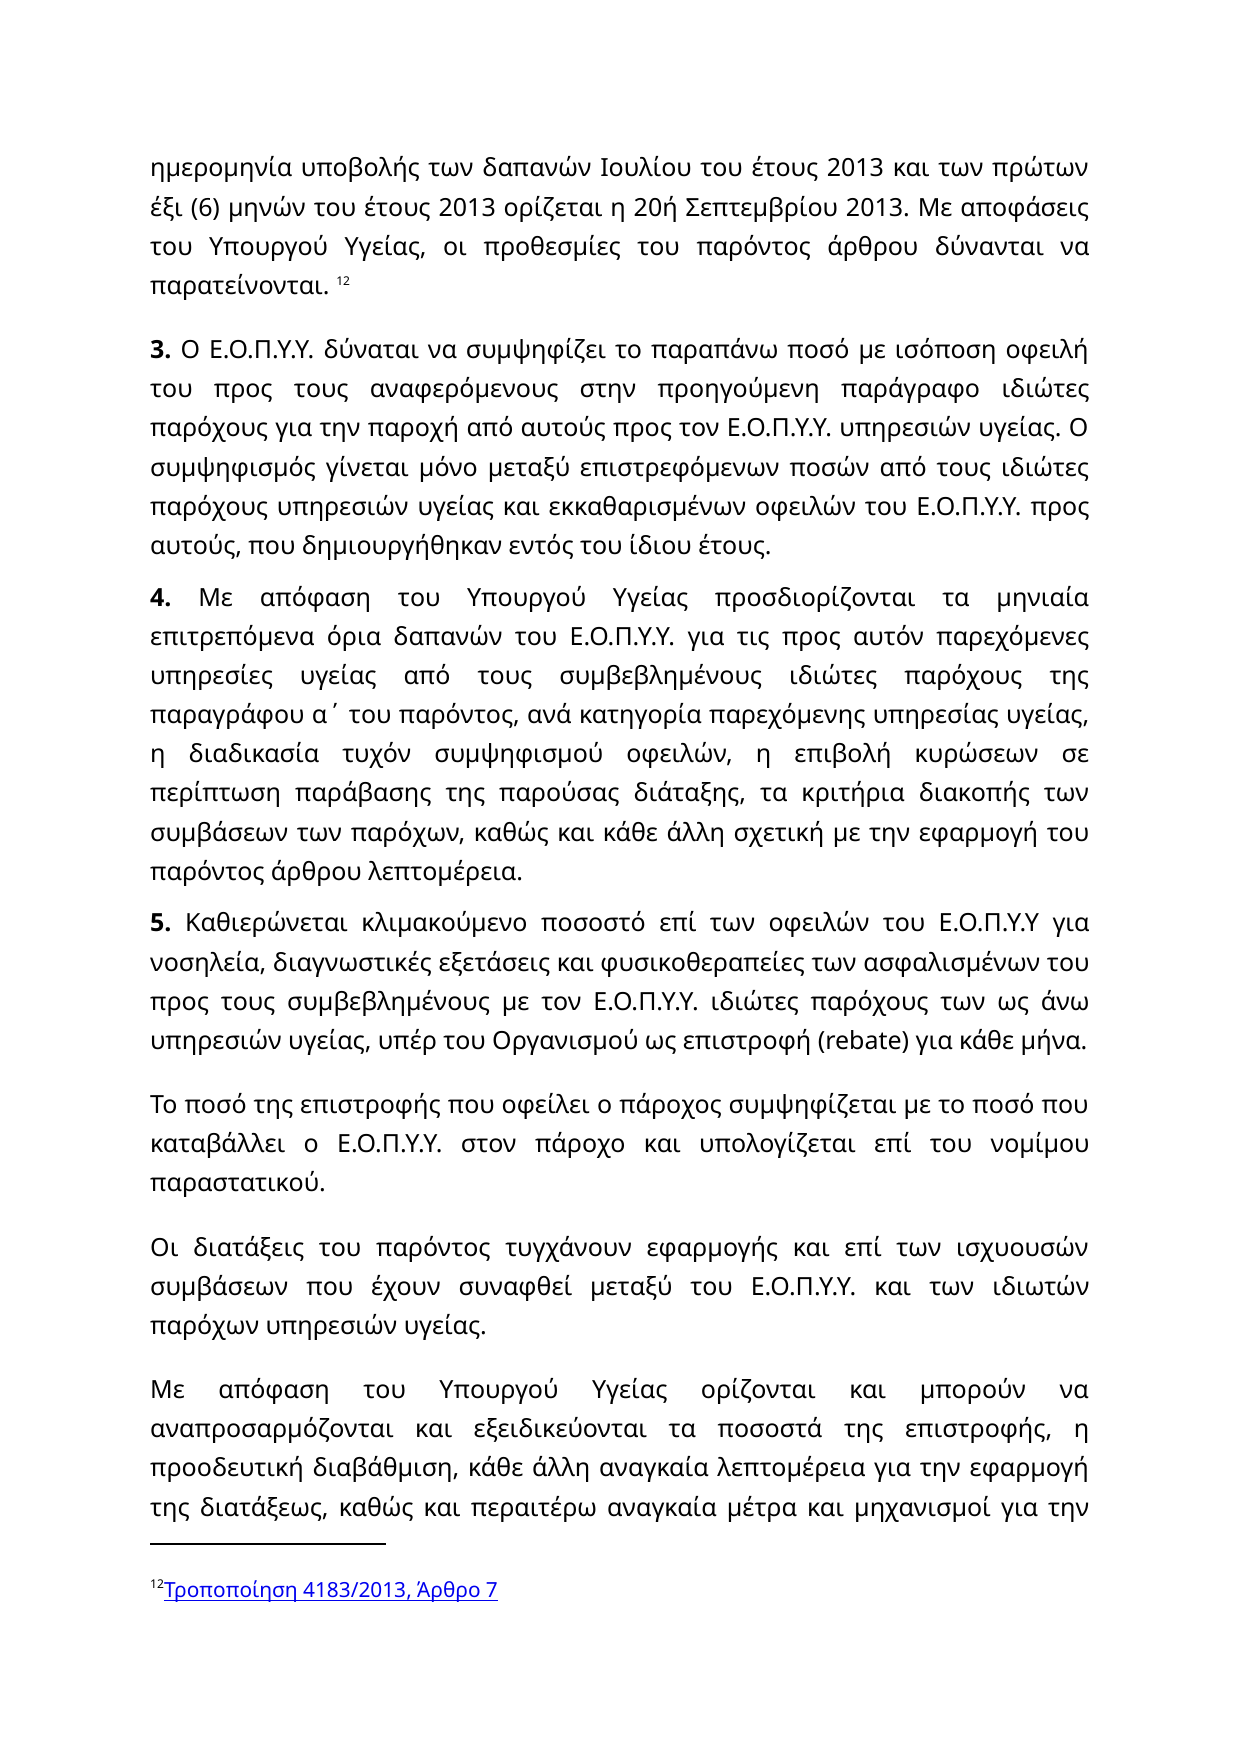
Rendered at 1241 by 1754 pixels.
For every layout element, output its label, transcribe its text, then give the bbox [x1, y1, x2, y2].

text 5. Καθιερώνεται κλιμακούμενο ποσοστό επί των οφειλών του Ε.Ο.Π.Υ.Υ για νοσηλεία, διαγνωστικές εξετάσεις και φυσικοθεραπείες των ασφαλισμένων του προς τους συμβεβλημένους με τον Ε.Ο.Π.Υ.Υ. ιδιώτες παρόχους των ως άνω υπηρεσιών υγείας, υπέρ του Οργανισμού ως επιστροφή (rebate) για κάθε μήνα. [150, 905, 1090, 1057]
text Τροποποίηση 4183/2013, Άρθρο 7 [150, 1576, 1090, 1604]
text ημερομηνία υποβολής των δαπανών Ιουλίου του έτους 2013 και των πρώτων έξι (6) μηνών του έτους 2013 ορίζεται η 20ή Σεπτεμβρίου 2013. Με αποφάσεις του Υπουργού Υγείας, οι προθεσμίες του παρόντος άρθρου δύνανται να παρατείνονται. [150, 150, 1090, 302]
text 3. Ο Ε.Ο.Π.Υ.Υ. δύναται να συμψηφίζει το παραπάνω ποσό με ισόποση οφειλή του προς τους αναφερόμενους στην προηγούμενη παράγραφο ιδιώτες παρόχους για την παροχή από αυτούς προς τον Ε.Ο.Π.Υ.Υ. υπηρεσιών υγείας. Ο συμψηφισμός γίνεται μόνο μεταξύ επιστρεφόμενων ποσών από τους ιδιώτες παρόχους υπηρεσιών υγείας και εκκαθαρισμένων οφειλών του Ε.Ο.Π.Υ.Υ. προς αυτούς, που δημιουργήθηκαν εντός του ίδιου έτους. [150, 332, 1090, 562]
text Οι διατάξεις του παρόντος τυγχάνουν εφαρμογής και επί των ισχυουσών συμβάσεων που έχουν συναφθεί μεταξύ του Ε.Ο.Π.Υ.Υ. και των ιδιωτών παρόχων υπηρεσιών υγείας. [150, 1229, 1090, 1342]
text Με απόφαση του Υπουργού Υγείας ορίζονται και μπορούν να αναπροσαρμόζονται και εξειδικεύονται τα ποσοστά της επιστροφής, η προοδευτική διαβάθμιση, κάθε άλλη αναγκαία λεπτομέρεια για την εφαρμογή της διατάξεως, καθώς και περαιτέρω αναγκαία μέτρα και μηχανισμοί για την [150, 1372, 1090, 1523]
text Το ποσό της επιστροφής που οφείλει ο πάροχος συμψηφίζεται με το ποσό που καταβάλλει ο Ε.Ο.Π.Υ.Υ. στον πάροχο και υπολογίζεται επί του νομίμου παραστατικού. [150, 1087, 1090, 1199]
text 4. Με απόφαση του Υπουργού Υγείας προσδιορίζονται τα μηνιαία επιτρεπόμενα όρια δαπανών του Ε.Ο.Π.Υ.Υ. για τις προς αυτόν παρεχόμενες υπηρεσίες υγείας από τους συμβεβλημένους ιδιώτες παρόχους της παραγράφου α΄ του παρόντος, ανά κατηγορία παρεχόμενης υπηρεσίας υγείας, η διαδικασία τυχόν συμψηφισμού οφειλών, η επιβολή κυρώσεων σε περίπτωση παράβασης της παρούσας διάταξης, τα κριτήρια διακοπής των συμβάσεων των παρόχων, καθώς και κάθε άλλη σχετική με την εφαρμογή του παρόντος άρθρου λεπτομέρεια. [150, 579, 1090, 887]
